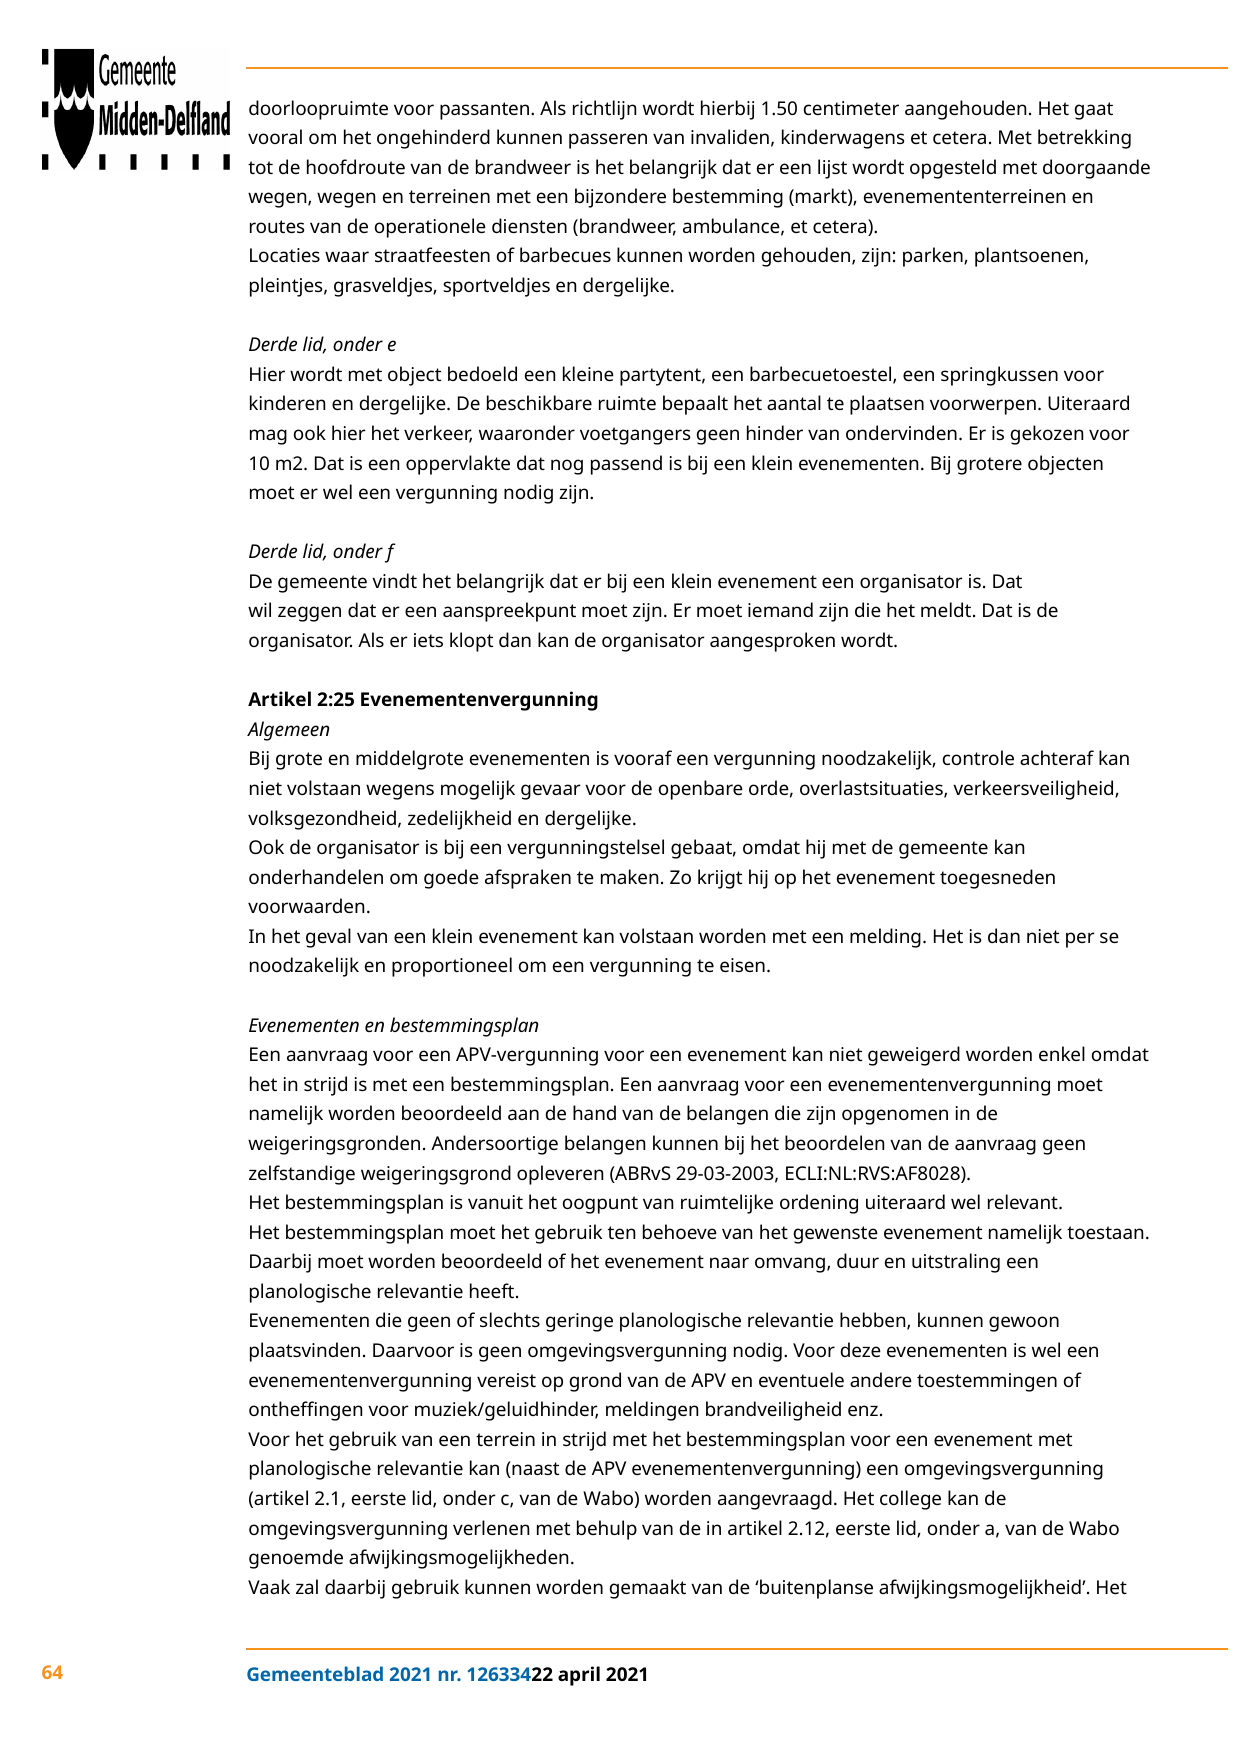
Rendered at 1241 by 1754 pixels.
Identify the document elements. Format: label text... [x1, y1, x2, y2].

text Derde lid, onder e [248, 331, 1152, 357]
picture [41, 47, 231, 172]
text In het geval van een klein evenement kan volstaan worden met een melding. Het is dan niet per se noodzakelijk en proportioneel om een vergunning te eisen. [248, 923, 1152, 978]
text wil zeggen dat er een aanspreekpunt moet zijn. Er moet iemand zijn die het meldt. Dat is de organisator. Als er iets klopt dan kan de organisator aangesproken wordt. [248, 598, 1152, 653]
text doorloopruimte voor passanten. Als richtlijn wordt hierbij 1.50 centimeter aangehouden. Het gaat vooral om het ongehinderd kunnen passeren van invaliden, kinderwagens et cetera. Met betrekking tot de hoofdroute van de brandweer is het belangrijk dat er een lijst wordt opgesteld met doorgaande wegen, wegen en terreinen met een bijzondere bestemming (markt), evenemententerreinen en routes van de operationele diensten (brandweer, ambulance, et cetera). [248, 95, 1152, 239]
text Bij grote en middelgrote evenementen is vooraf een vergunning noodzakelijk, controle achteraf kan niet volstaan wegens mogelijk gevaar voor de openbare orde, overlastsituaties, verkeersveiligheid, volksgezondheid, zedelijkheid en dergelijke. [248, 746, 1152, 831]
text Derde lid, onder f [248, 538, 1152, 564]
text Het bestemmingsplan is vanuit het oogpunt van ruimtelijke ordening uiteraard wel relevant. [248, 1189, 1152, 1215]
text Evenementen en bestemmingsplan [248, 1012, 1152, 1038]
text Het bestemmingsplan moet het gebruik ten behoeve van het gewenste evenement namelijk toestaan. Daarbij moet worden beoordeeld of het evenement naar omvang, duur en uitstraling een planologische relevantie heeft. [248, 1219, 1152, 1304]
text Vaak zal daarbij gebruik kunnen worden gemaakt van de ‘buitenplanse afwijkingsmogelijkheid’. Het [248, 1574, 1152, 1600]
text Evenementen die geen of slechts geringe planologische relevantie hebben, kunnen gewoon plaatsvinden. Daarvoor is geen omgevingsvergunning nodig. Voor deze evenementen is wel een evenementenvergunning vereist op grond van de APV en eventuele andere toestemmingen of ontheffingen voor muziek/geluidhinder, meldingen brandveiligheid enz. [248, 1308, 1152, 1422]
text Algemeen [248, 716, 1152, 742]
text Artikel 2:25 Evenementenvergunning [248, 686, 1152, 712]
text Hier wordt met object bedoeld een kleine partytent, een barbecuetoestel, een springkussen voor kinderen en dergelijke. De beschikbare ruimte bepaalt het aantal te plaatsen voorwerpen. Uiteraard mag ook hier het verkeer, waaronder voetgangers geen hinder van ondervinden. Er is gekozen voor 10 m2. Dat is een oppervlakte dat nog passend is bij een klein evenementen. Bij grotere objecten moet er wel een vergunning nodig zijn. [248, 361, 1152, 505]
text Een aanvraag voor een APV-vergunning voor een evenement kan niet geweigerd worden enkel omdat het in strijd is met een bestemmingsplan. Een aanvraag voor een evenementenvergunning moet namelijk worden beoordeeld aan de hand van de belangen die zijn opgenomen in de weigeringsgronden. Andersoortige belangen kunnen bij het beoordelen van de aanvraag geen zelfstandige weigeringsgrond opleveren (ABRvS 29-03-2003, ECLI:NL:RVS:AF8028). [248, 1041, 1152, 1186]
text De gemeente vindt het belangrijk dat er bij een klein evenement een organisator is. Dat [248, 568, 1152, 594]
text Locaties waar straatfeesten of barbecues kunnen worden gehouden, zijn: parken, plantsoenen, pleintjes, grasveldjes, sportveldjes en dergelijke. [248, 243, 1152, 298]
text Ook de organisator is bij een vergunningstelsel gebaat, omdat hij met de gemeente kan onderhandelen om goede afspraken te maken. Zo krijgt hij op het evenement toegesneden voorwaarden. [248, 834, 1152, 919]
text Voor het gebruik van een terrein in strijd met het bestemmingsplan voor een evenement met planologische relevantie kan (naast de APV evenementenvergunning) een omgevingsvergunning (artikel 2.1, eerste lid, onder c, van de Wabo) worden aangevraagd. Het college kan de omgevingsvergunning verlenen met behulp van de in artikel 2.12, eerste lid, onder a, van de Wabo genoemde afwijkingsmogelijkheden. [248, 1426, 1152, 1570]
